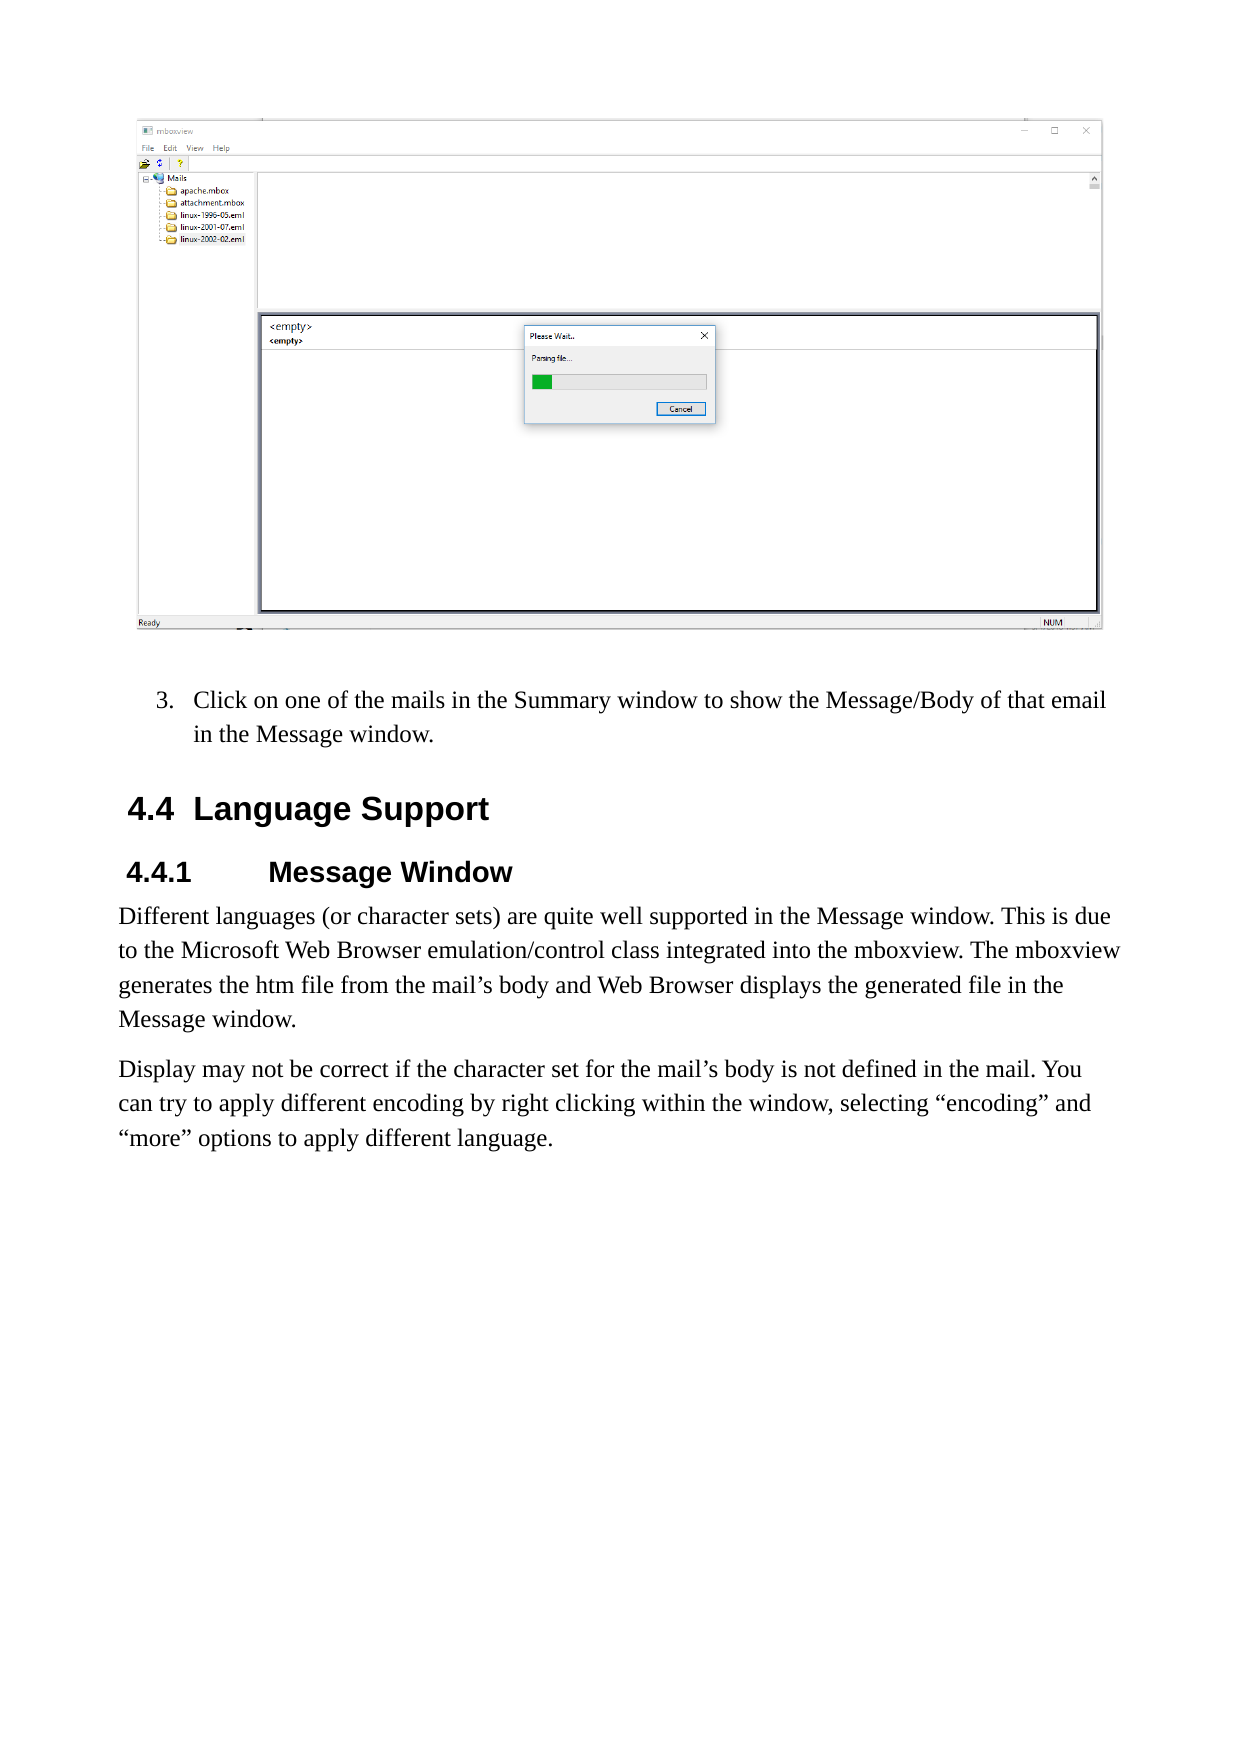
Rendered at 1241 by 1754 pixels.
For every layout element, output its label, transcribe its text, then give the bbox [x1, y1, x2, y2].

picture [136, 118, 1104, 630]
text Display may not be correct if the character set for the mail’s body is not defined in the mail. You can try to apply different encoding by right clicking within the window, selecting “encoding” and “more” options to apply different language. [118, 1054, 1122, 1151]
list Click on one of the mails in the Summary window to show the Message/Body of that email in the Message window. [156, 685, 1122, 748]
subtitle Language Support [118, 789, 1122, 828]
subtitle Message Window [118, 855, 1122, 889]
text Different languages (or character sets) are quite well supported in the Message window. This is due to the Microsoft Web Browser emulation/control class integrated into the mboxview. The mboxview generates the htm file from the mail’s body and Web Browser displays the generated file in the Message window. [118, 901, 1122, 1033]
